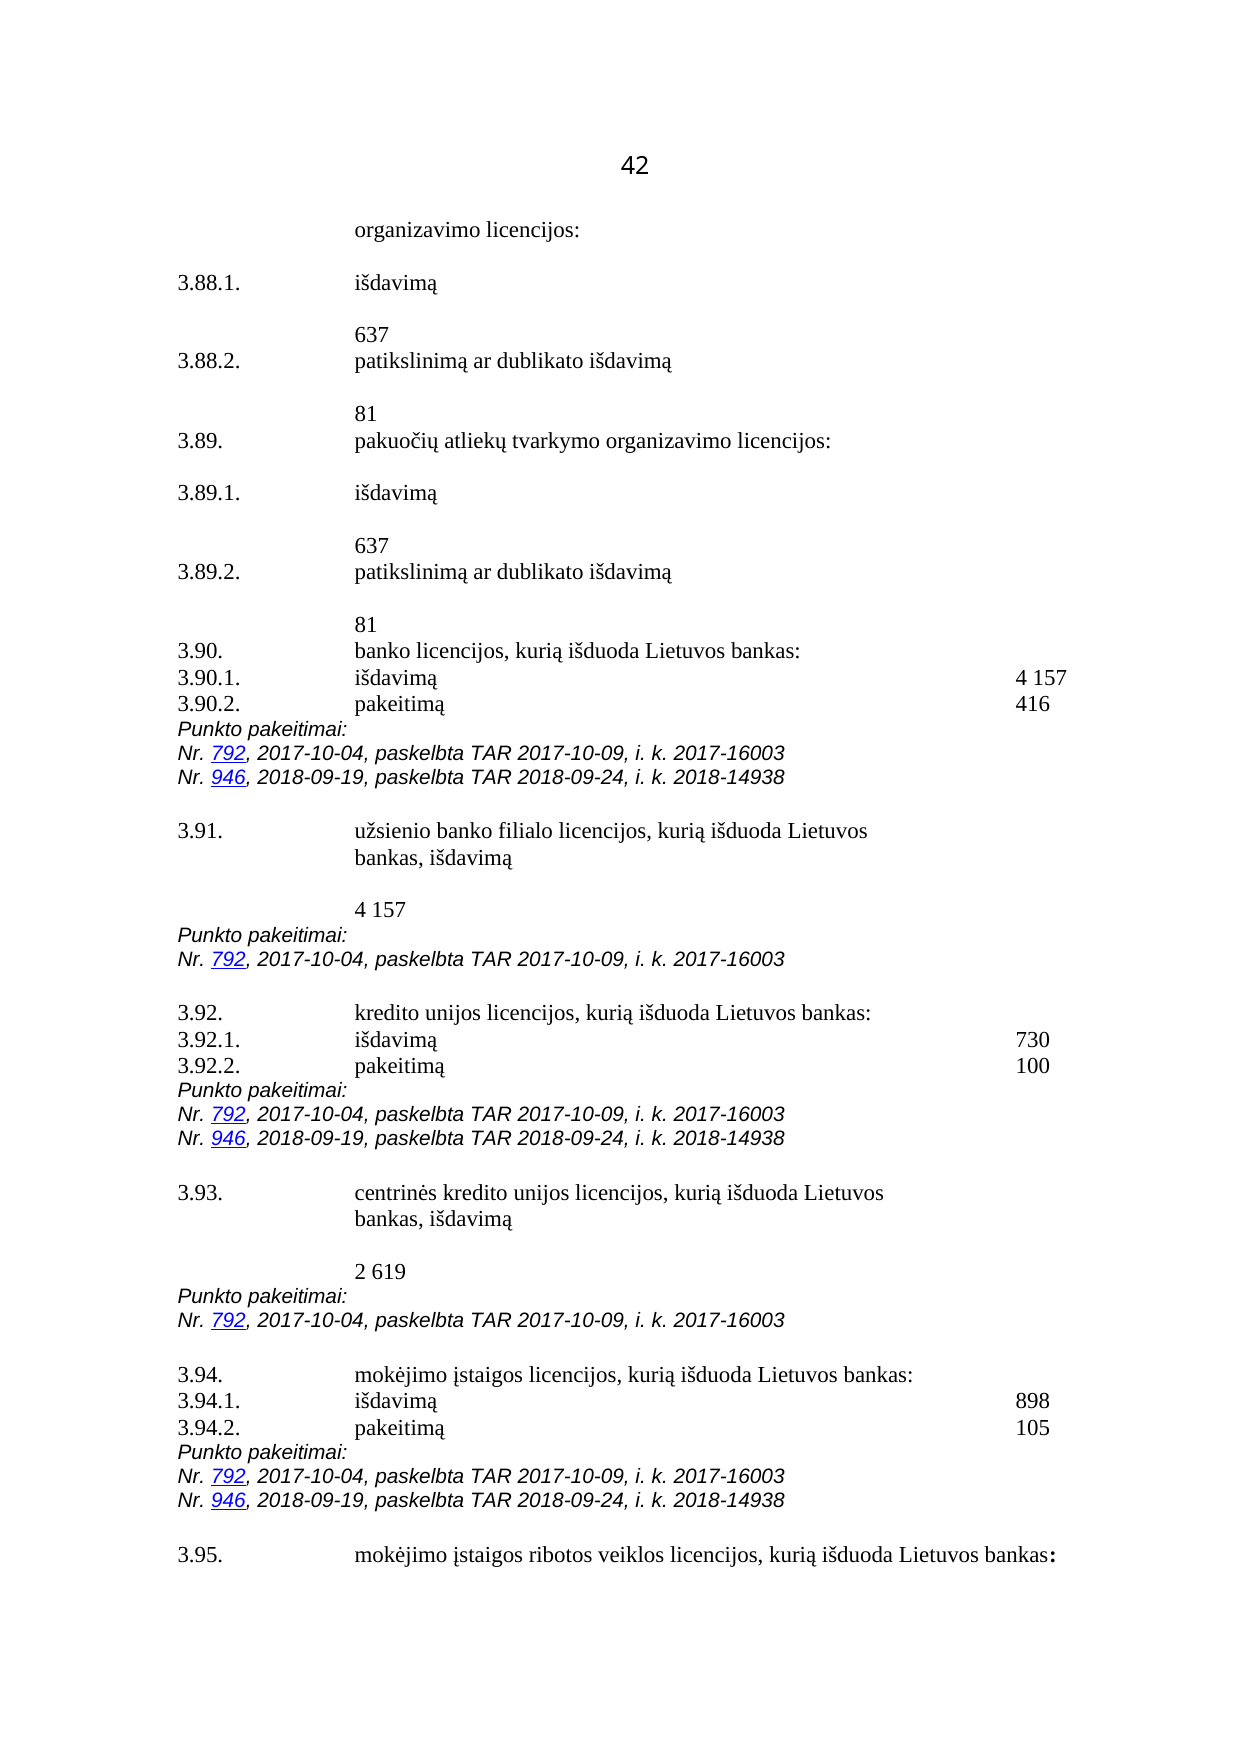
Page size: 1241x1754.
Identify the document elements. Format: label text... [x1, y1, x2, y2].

text 3.90. banko licencijos, kurią išduoda Lietuvos bankas: [177, 637, 1092, 664]
text 3.94.2. pakeitimą 105 [177, 1414, 1092, 1440]
text Nr. 792, 2017-10-04, paskelbta TAR 2017-10-09, i. k. 2017-16003 [177, 1102, 1092, 1126]
text 3.89.2. patikslinimą ar dublikato išdavimą 81 [177, 558, 945, 637]
text 3.89.1. išdavimą 637 [177, 479, 945, 558]
text Nr. 792, 2017-10-04, paskelbta TAR 2017-10-09, i. k. 2017-16003 [177, 1308, 1092, 1332]
text bankas, išdavimą 2 619 [354, 1205, 945, 1284]
text 3.88.1. išdavimą 637 [177, 268, 945, 348]
text 3.89. pakuočių atliekų tvarkymo organizavimo licencijos: [177, 427, 945, 479]
text Punkto pakeitimai: [177, 1078, 1092, 1102]
text Nr. 792, 2017-10-04, paskelbta TAR 2017-10-09, i. k. 2017-16003 [177, 1464, 1092, 1488]
text 3.92.1. išdavimą 730 [177, 1026, 1092, 1052]
text 3.94.1. išdavimą 898 [177, 1387, 1092, 1414]
text organizavimo licencijos: [354, 216, 945, 268]
text Nr. 946, 2018-09-19, paskelbta TAR 2018-09-24, i. k. 2018-14938 [177, 1488, 1092, 1512]
text Punkto pakeitimai: [177, 923, 1092, 947]
text 3.88.2. patikslinimą ar dublikato išdavimą 81 [177, 348, 945, 427]
text Nr. 792, 2017-10-04, paskelbta TAR 2017-10-09, i. k. 2017-16003 [177, 947, 1092, 971]
text bankas, išdavimą 4 157 [354, 843, 945, 923]
text Punkto pakeitimai: [177, 717, 1092, 741]
text 3.95. mokėjimo įstaigos ribotos veiklos licencijos, kurią išduoda Lietuvos bankas: [177, 1541, 1092, 1567]
text 3.92.2. pakeitimą 100 [177, 1052, 1092, 1078]
text Nr. 792, 2017-10-04, paskelbta TAR 2017-10-09, i. k. 2017-16003 [177, 741, 1092, 764]
text 3.93. centrinės kredito unijos licencijos, kurią išduoda Lietuvos [177, 1179, 945, 1205]
text 3.90.1. išdavimą 4 157 [177, 664, 1092, 690]
text Nr. 946, 2018-09-19, paskelbta TAR 2018-09-24, i. k. 2018-14938 [177, 764, 1092, 788]
text Punkto pakeitimai: [177, 1440, 1092, 1464]
text Punkto pakeitimai: [177, 1284, 1092, 1308]
text Nr. 946, 2018-09-19, paskelbta TAR 2018-09-24, i. k. 2018-14938 [177, 1126, 1092, 1150]
text 3.92. kredito unijos licencijos, kurią išduoda Lietuvos bankas: [177, 999, 1092, 1026]
text 3.94. mokėjimo įstaigos licencijos, kurią išduoda Lietuvos bankas: [177, 1361, 1092, 1387]
text 3.91. užsienio banko filialo licencijos, kurią išduoda Lietuvos [177, 817, 945, 843]
text 3.90.2. pakeitimą 416 [177, 690, 1092, 717]
